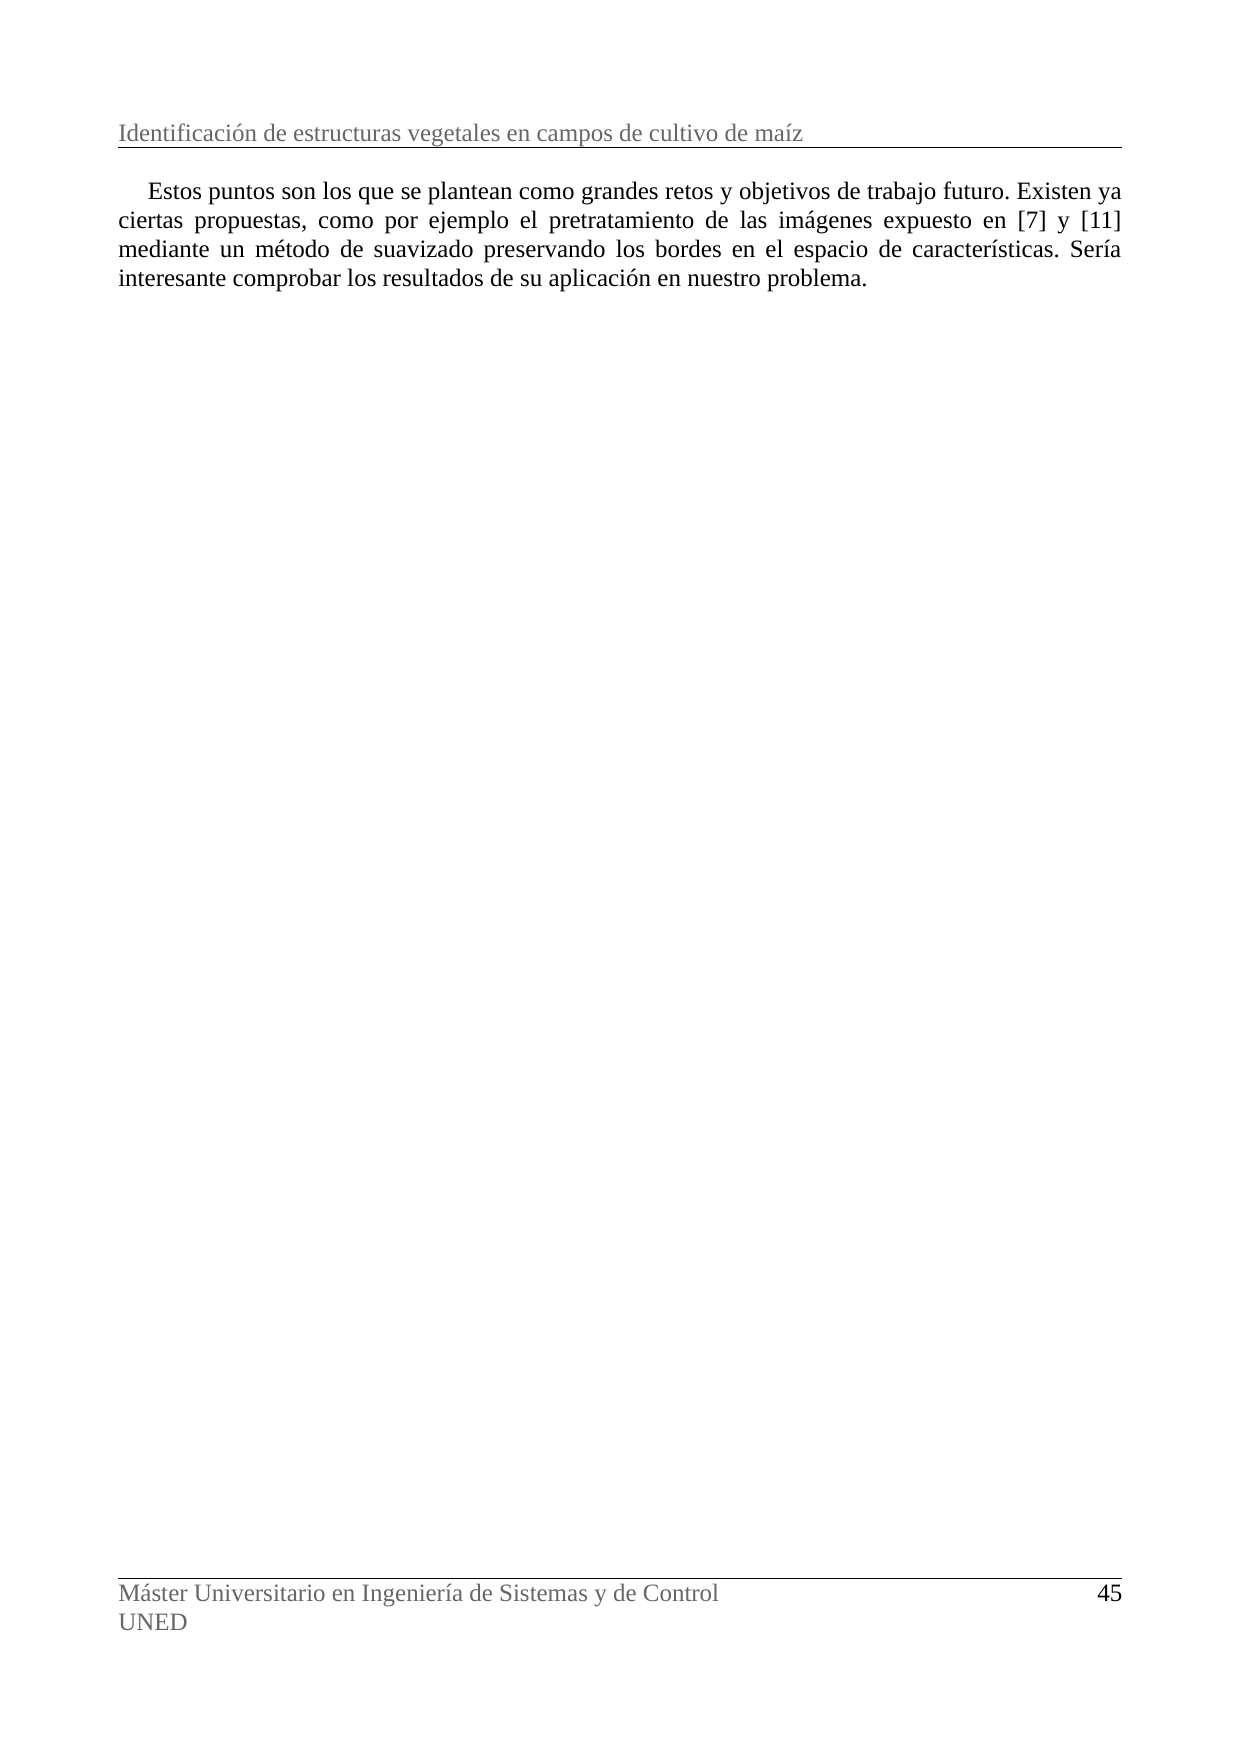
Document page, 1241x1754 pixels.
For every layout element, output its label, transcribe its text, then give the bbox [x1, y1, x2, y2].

text Estos puntos son los que se plantean como grandes retos y objetivos de trabajo futuro. Existen ya ciertas propuestas, como por ejemplo el pretratamiento de las imágenes expuesto en [7] y [11] mediante un método de suavizado preservando los bordes en el espacio de características. Sería interesante comprobar los resultados de su aplicación en nuestro problema. [118, 176, 1122, 291]
